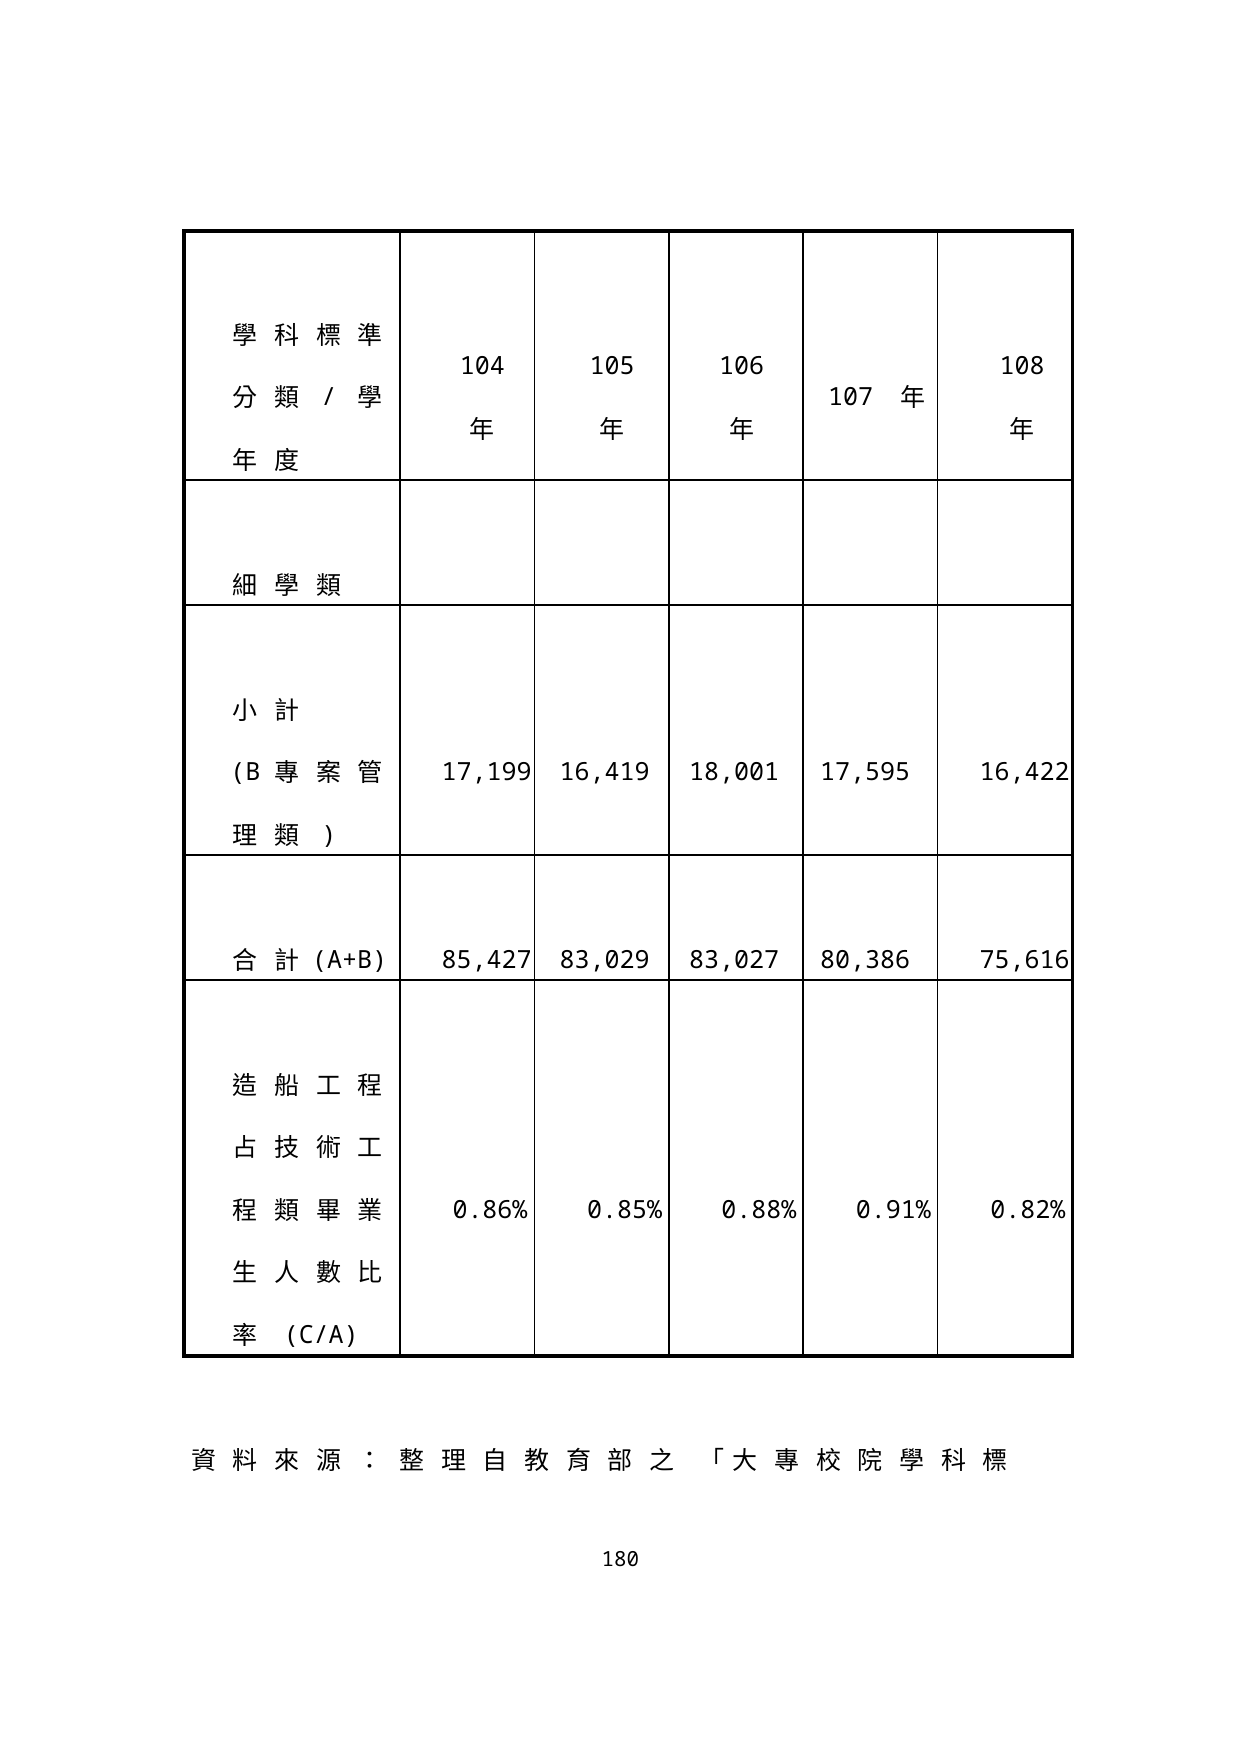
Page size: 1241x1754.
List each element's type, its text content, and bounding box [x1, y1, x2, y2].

table_cell 造船工程占技術工程類畢業生人數比率(C/A) [186, 981, 399, 1354]
table_cell 17,595 [804, 606, 937, 854]
table_cell 0.82% [938, 981, 1071, 1354]
table_cell 80,386 [804, 856, 937, 979]
table_cell 16,422 [938, 606, 1071, 854]
table_header 106年 [670, 233, 802, 479]
table_cell [938, 481, 1071, 604]
table_cell 75,616 [938, 856, 1071, 979]
table_cell [401, 481, 534, 604]
table_cell 17,199 [401, 606, 534, 854]
table_cell 0.85% [535, 981, 668, 1354]
text 資料來源：整理自教育部之「大專校院學科標 [181, 1417, 1055, 1479]
table_cell 0.88% [670, 981, 802, 1354]
table_cell 0.91% [804, 981, 937, 1354]
table_cell 細學類 [186, 481, 399, 604]
table_cell 0.86% [401, 981, 534, 1354]
table_header 學科標準分類/學年度 [186, 233, 399, 479]
table_cell 合計(A+B) [186, 856, 399, 979]
table_header 104年 [401, 233, 534, 479]
table_cell 83,027 [670, 856, 802, 979]
table_cell 83,029 [535, 856, 668, 979]
table_cell 85,427 [401, 856, 534, 979]
table_cell 18,001 [670, 606, 802, 854]
table_cell [535, 481, 668, 604]
table_cell [670, 481, 802, 604]
table_header 108年 [938, 233, 1071, 479]
table_cell [804, 481, 937, 604]
table_header 105年 [535, 233, 668, 479]
table_cell 小計 (B專案管理類) [186, 606, 399, 854]
table_header 107年 [804, 233, 937, 479]
table_cell 16,419 [535, 606, 668, 854]
